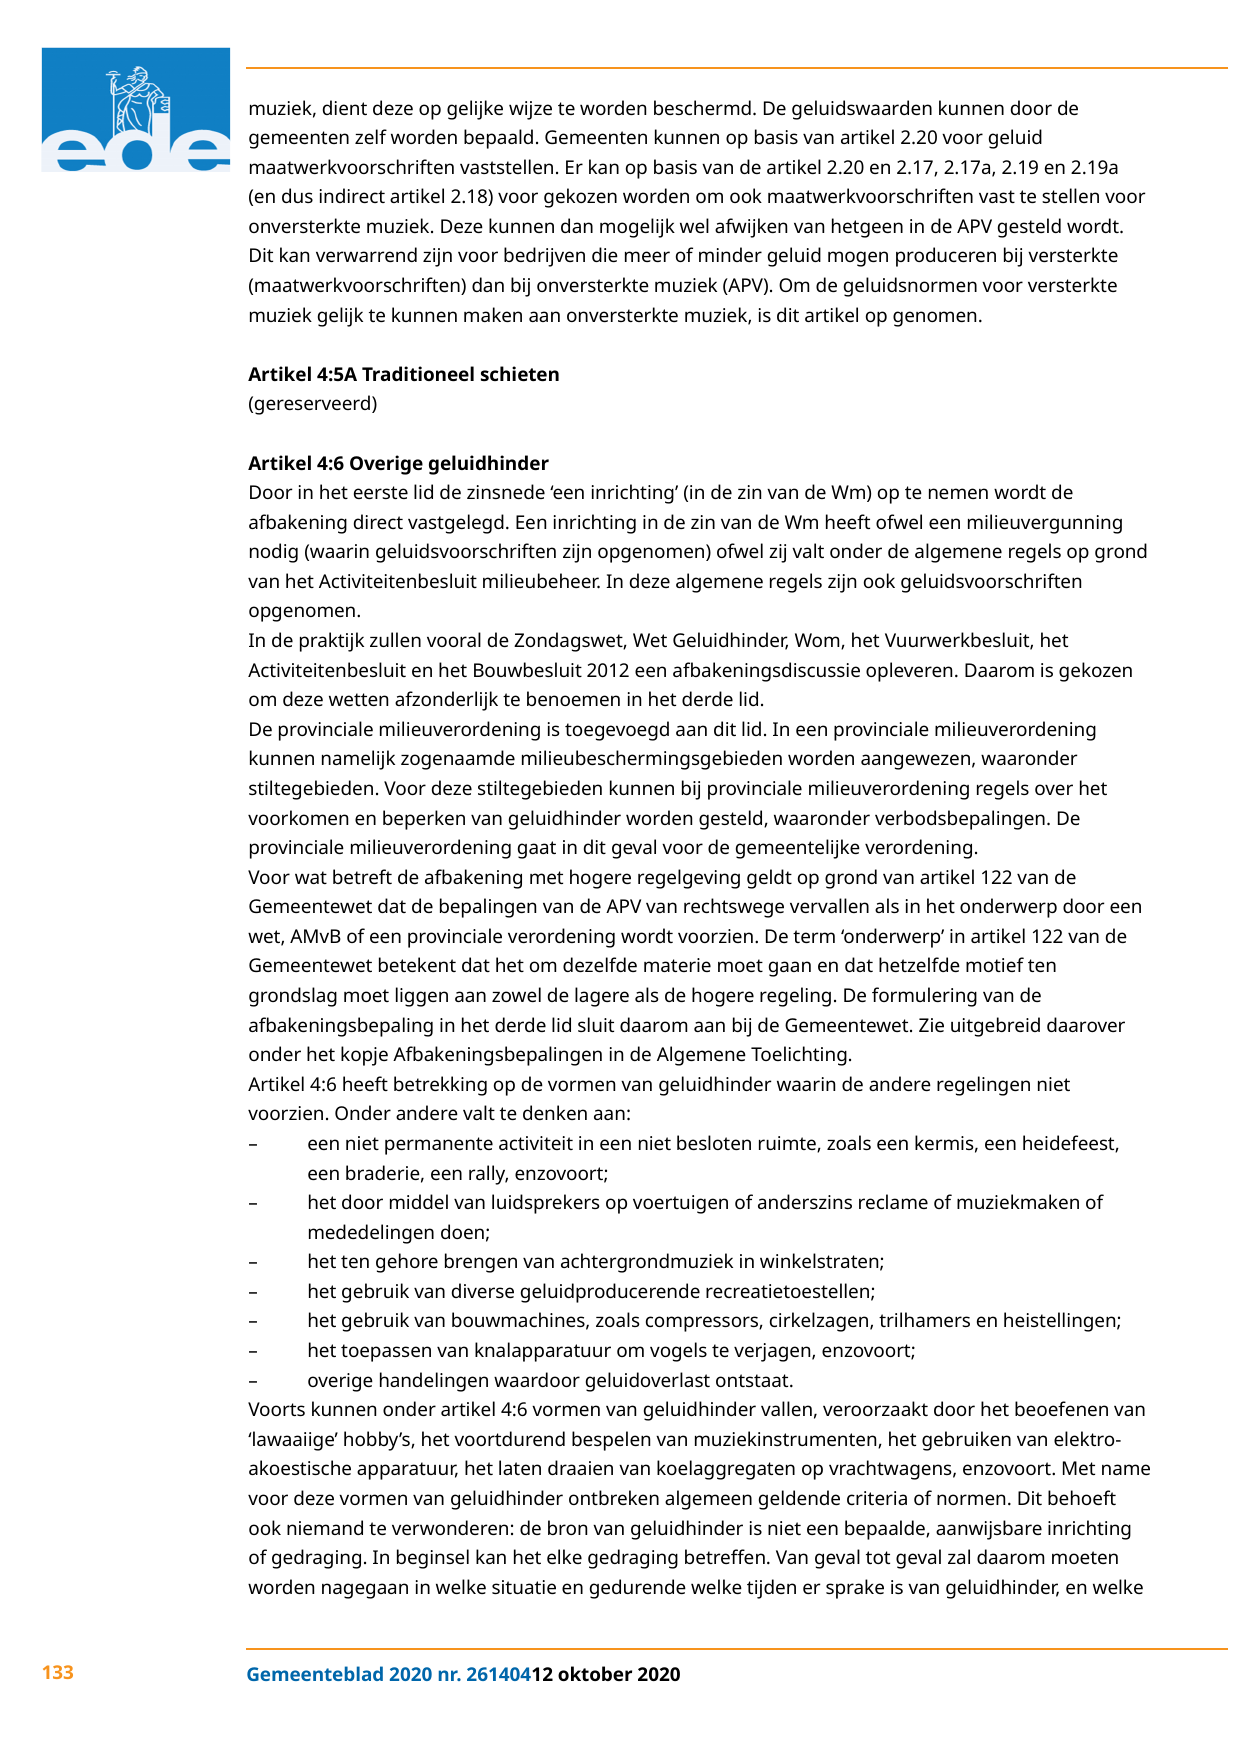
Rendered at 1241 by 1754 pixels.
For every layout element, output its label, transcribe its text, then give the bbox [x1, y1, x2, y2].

text Artikel 4:6 heeft betrekking op de vormen van geluidhinder waarin de andere regelingen niet voorzien. Onder andere valt te denken aan: [248, 1071, 1152, 1126]
text De provinciale milieuverordening is toegevoegd aan dit lid. In een provinciale milieuverordening kunnen namelijk zogenaamde milieubeschermingsgebieden worden aangewezen, waaronder stiltegebieden. Voor deze stiltegebieden kunnen bij provinciale milieuverordening regels over het voorkomen en beperken van geluidhinder worden gesteld, waaronder verbodsbepalingen. De provinciale milieuverordening gaat in dit geval voor de gemeentelijke verordening. [248, 716, 1152, 860]
text In de praktijk zullen vooral de Zondagswet, Wet Geluidhinder, Wom, het Vuurwerkbesluit, het Activiteitenbesluit en het Bouwbesluit 2012 een afbakeningsdiscussie opleveren. Daarom is gekozen om deze wetten afzonderlijk te benoemen in het derde lid. [248, 627, 1152, 712]
text Voor wat betreft de afbakening met hogere regelgeving geldt op grond van artikel 122 van de Gemeentewet dat de bepalingen van de APV van rechtswege vervallen als in het onderwerp door een wet, AMvB of een provinciale verordening wordt voorzien. De term ‘onderwerp’ in artikel 122 van de Gemeentewet betekent dat het om dezelfde materie moet gaan en dat hetzelfde motief ten grondslag moet liggen aan zowel de lagere als de hogere regeling. De formulering van de afbakeningsbepaling in het derde lid sluit daarom aan bij de Gemeentewet. Zie uitgebreid daarover onder het kopje Afbakeningsbepalingen in de Algemene Toelichting. [248, 864, 1152, 1067]
list overige handelingen waardoor geluidoverlast ontstaat. [248, 1367, 1152, 1393]
picture [41, 47, 231, 172]
list het ten gehore brengen van achtergrondmuziek in winkelstraten; [248, 1248, 1152, 1274]
list het gebruik van bouwmachines, zoals compressors, cirkelzagen, trilhamers en heistellingen; [248, 1308, 1152, 1333]
list een niet permanente activiteit in een niet besloten ruimte, zoals een kermis, een heidefeest, een braderie, een rally, enzovoort; [248, 1130, 1152, 1186]
list het toepassen van knalapparatuur om vogels te verjagen, enzovoort; [248, 1337, 1152, 1363]
list het door middel van luidsprekers op voertuigen of anderszins reclame of muziekmaken of mededelingen doen; [248, 1189, 1152, 1245]
text Artikel 4:5A Traditioneel schieten [248, 361, 1152, 387]
text Voorts kunnen onder artikel 4:6 vormen van geluidhinder vallen, veroorzaakt door het beoefenen van ‘lawaaiige’ hobby’s, het voortdurend bespelen van muziekinstrumenten, het gebruiken van elektro- akoestische apparatuur, het laten draaien van koelaggregaten op vrachtwagens, enzovoort. Met name voor deze vormen van geluidhinder ontbreken algemeen geldende criteria of normen. Dit behoeft ook niemand te verwonderen: de bron van geluidhinder is niet een bepaalde, aanwijsbare inrichting of gedraging. In beginsel kan het elke gedraging betreffen. Van geval tot geval zal daarom moeten worden nagegaan in welke situatie en gedurende welke tijden er sprake is van geluidhinder, en welke [248, 1396, 1152, 1600]
text Door in het eerste lid de zinsnede ‘een inrichting’ (in de zin van de Wm) op te nemen wordt de afbakening direct vastgelegd. Een inrichting in de zin van de Wm heeft ofwel een milieuvergunning nodig (waarin geluidsvoorschriften zijn opgenomen) ofwel zij valt onder de algemene regels op grond van het Activiteitenbesluit milieubeheer. In deze algemene regels zijn ook geluidsvoorschriften opgenomen. [248, 479, 1152, 623]
text muziek, dient deze op gelijke wijze te worden beschermd. De geluidswaarden kunnen door de gemeenten zelf worden bepaald. Gemeenten kunnen op basis van artikel 2.20 voor geluid maatwerkvoorschriften vaststellen. Er kan op basis van de artikel 2.20 en 2.17, 2.17a, 2.19 en 2.19a (en dus indirect artikel 2.18) voor gekozen worden om ook maatwerkvoorschriften vast te stellen voor onversterkte muziek. Deze kunnen dan mogelijk wel afwijken van hetgeen in de APV gesteld wordt. Dit kan verwarrend zijn voor bedrijven die meer of minder geluid mogen produceren bij versterkte (maatwerkvoorschriften) dan bij onversterkte muziek (APV). Om de geluidsnormen voor versterkte muziek gelijk te kunnen maken aan onversterkte muziek, is dit artikel op genomen. [248, 95, 1152, 328]
text Artikel 4:6 Overige geluidhinder [248, 450, 1152, 476]
text (gereserveerd) [248, 391, 1152, 416]
list het gebruik van diverse geluidproducerende recreatietoestellen; [248, 1278, 1152, 1304]
